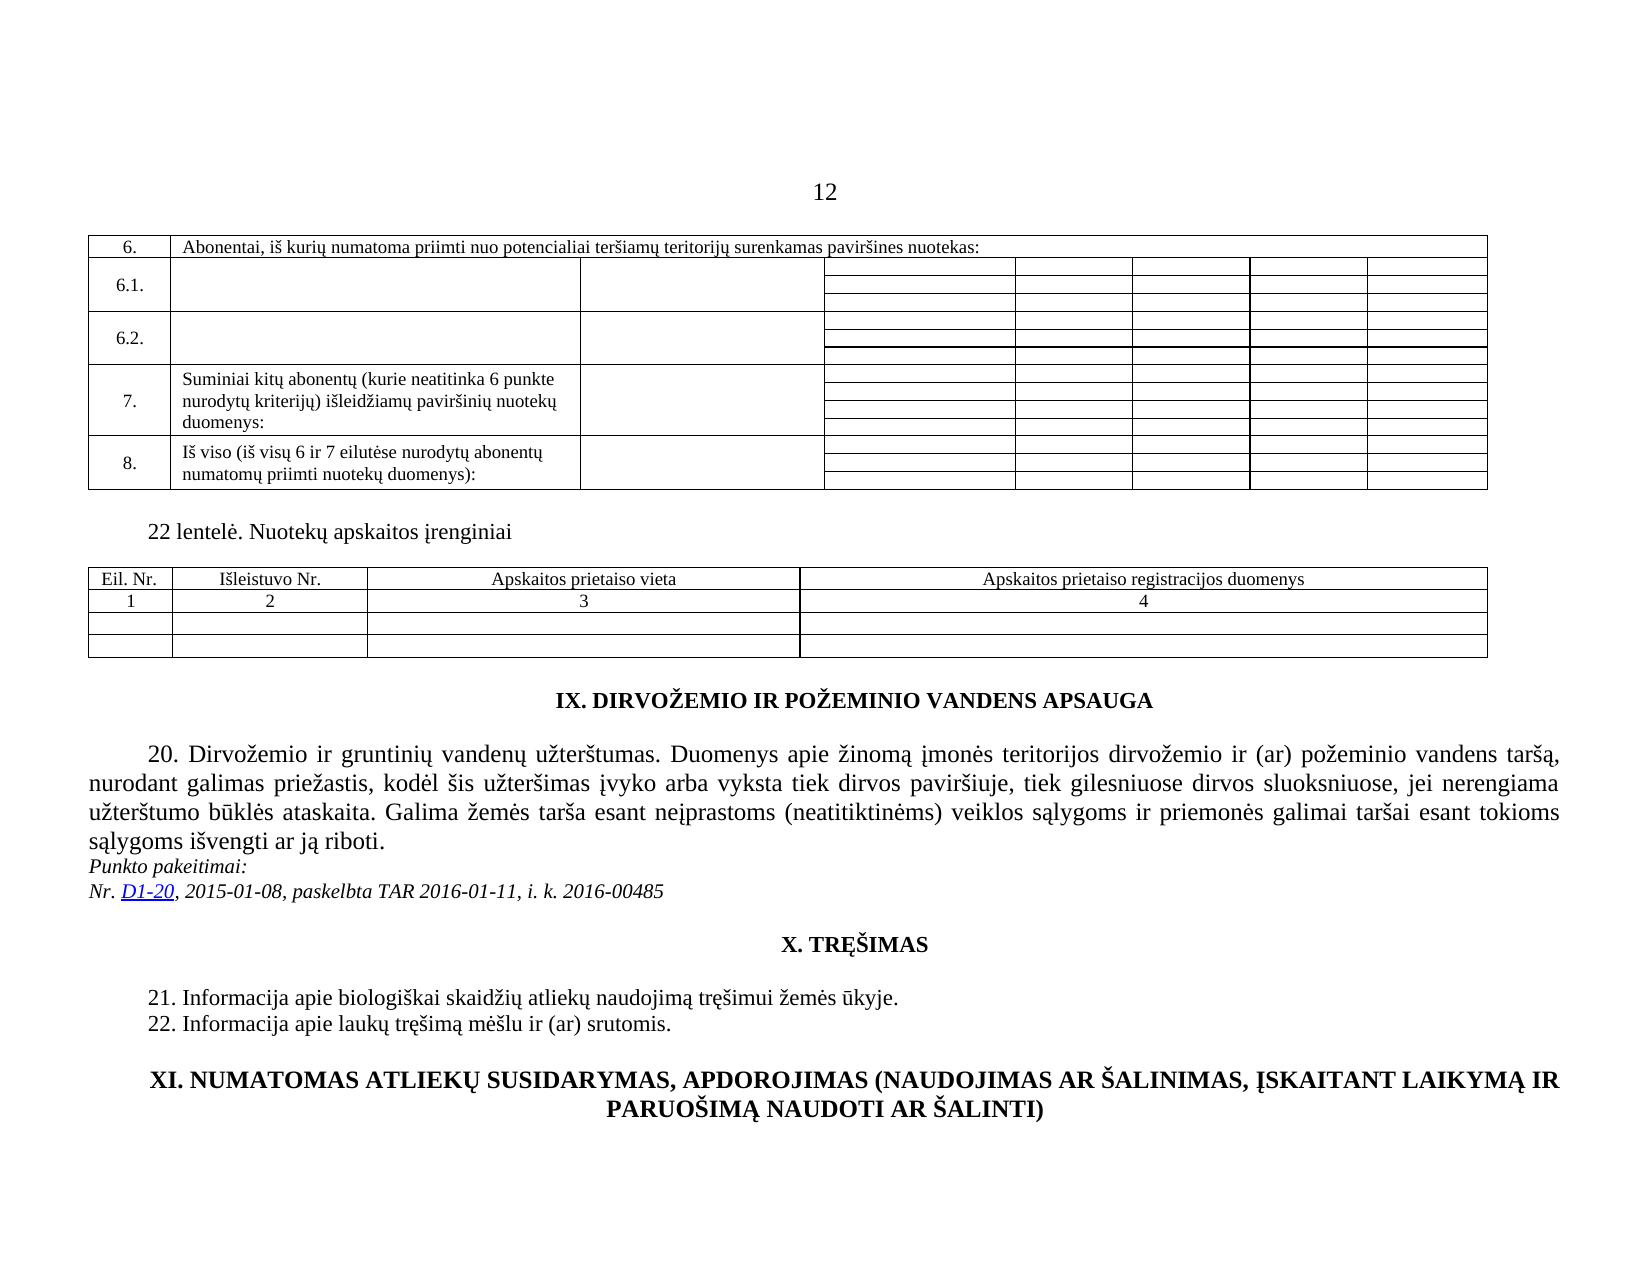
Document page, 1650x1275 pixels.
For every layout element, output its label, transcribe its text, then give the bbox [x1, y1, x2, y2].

table_cell [825, 454, 1015, 471]
table_cell [581, 365, 824, 435]
table_cell [1133, 312, 1249, 328]
table_cell [1133, 258, 1249, 275]
table_cell [1016, 472, 1132, 489]
table_cell [1368, 276, 1487, 293]
table_cell [825, 419, 1015, 435]
table_cell [825, 401, 1015, 418]
text IX. DIRVOŽEMIO IR POŽEMINIO VANDENS APSAUGA [89, 687, 1561, 713]
table_cell [1016, 419, 1132, 435]
table_cell [1016, 348, 1132, 364]
table_header Apskaitos prietaiso registracijos duomenys [801, 568, 1487, 589]
table_cell [825, 472, 1015, 489]
table_cell [1251, 365, 1367, 382]
table_cell [1016, 312, 1132, 328]
table_cell [1251, 436, 1367, 453]
table_cell [1368, 312, 1487, 328]
table_cell 6.1. [89, 258, 170, 311]
table_cell [1251, 348, 1367, 364]
table_cell [1133, 276, 1249, 293]
table_cell 1 [89, 590, 172, 612]
table_cell [1368, 365, 1487, 382]
table_cell [801, 613, 1487, 634]
table_cell [173, 613, 367, 634]
table_cell [825, 348, 1015, 364]
table_cell [1133, 294, 1249, 311]
table_cell [1016, 454, 1132, 471]
table_cell [825, 312, 1015, 328]
table_cell [825, 383, 1015, 400]
text XI. NUMATOMAS ATLIEKŲ SUSIDARYMAS, APDOROJIMAS (NAUDOJIMAS AR ŠALINIMAS, ĮSKAITANT LAIKYMĄ IR PARUOŠIMĄ NAUDOTI AR ŠALINTI) [89, 1066, 1561, 1123]
table_cell 4 [801, 590, 1487, 612]
table_header Eil. Nr. [89, 568, 172, 589]
table_cell [368, 635, 799, 657]
table_cell [581, 436, 824, 489]
table_cell [1368, 419, 1487, 435]
table_cell [1368, 348, 1487, 364]
table_cell [581, 312, 824, 364]
table_cell [1133, 348, 1249, 364]
table_cell Abonentai, iš kurių numatoma priimti nuo potencialiai teršiamų teritorijų surenkamas paviršines nuotekas: [171, 236, 1487, 257]
table_cell [1251, 276, 1367, 293]
table_cell [825, 436, 1015, 453]
table_cell 6.2. [89, 312, 170, 364]
table_cell [1368, 294, 1487, 311]
table_cell [1133, 330, 1249, 346]
table_header Išleistuvo Nr. [173, 568, 367, 589]
table_cell [1016, 276, 1132, 293]
table_cell Iš viso (iš visų 6 ir 7 eilutėse nurodytų abonentų numatomų priimti nuotekų duomenys): [171, 436, 580, 489]
table_cell [1368, 383, 1487, 400]
table_cell [1368, 401, 1487, 418]
table_cell 8. [89, 436, 170, 489]
table_cell [1368, 454, 1487, 471]
table_cell [1016, 330, 1132, 346]
table_cell [1251, 419, 1367, 435]
table_cell [1133, 436, 1249, 453]
text Punkto pakeitimai: [89, 854, 1561, 878]
text Nr. D1-20, 2015-01-08, paskelbta TAR 2016-01-11, i. k. 2016-00485 [89, 878, 1561, 903]
table_cell [1251, 294, 1367, 311]
table_cell [1016, 365, 1132, 382]
table_cell [1016, 436, 1132, 453]
table_cell [1133, 419, 1249, 435]
table_cell 2 [173, 590, 367, 612]
table_cell [173, 635, 367, 657]
table_cell [801, 635, 1487, 657]
table_cell [581, 258, 824, 311]
table_cell [1133, 365, 1249, 382]
table_cell [1016, 401, 1132, 418]
table_cell [1133, 472, 1249, 489]
table_cell [171, 258, 580, 311]
text 21. Informacija apie biologiškai skaidžių atliekų naudojimą tręšimui žemės ūkyje. [89, 984, 1561, 1010]
table_cell [825, 365, 1015, 382]
table_cell [1133, 401, 1249, 418]
text 22 lentelė. Nuotekų apskaitos įrenginiai [89, 519, 1561, 545]
text 20. Dirvožemio ir gruntinių vandenų užterštumas. Duomenys apie žinomą įmonės teritorijos dirvožemio ir (ar) požeminio vandens taršą, nurodant galimas priežastis, kodėl šis užteršimas įvyko arba vyksta tiek dirvos paviršiuje, tiek gilesniuose dirvos sluoksniuose, jei nerengiama užterštumo būklės ataskaita. Galima žemės tarša esant neįprastoms (neatitiktinėms) veiklos sąlygoms ir priemonės galimai taršai esant tokioms sąlygoms išvengti ar ją riboti. [89, 739, 1561, 854]
table_cell [1133, 454, 1249, 471]
text 22. Informacija apie laukų tręšimą mėšlu ir (ar) srutomis. [89, 1010, 1561, 1037]
table_cell [1368, 258, 1487, 275]
table_cell [1368, 472, 1487, 489]
table_cell [1251, 258, 1367, 275]
table_cell [1368, 436, 1487, 453]
table_cell [1368, 330, 1487, 346]
table_cell 6. [89, 236, 170, 257]
table_cell 3 [368, 590, 799, 612]
table_cell [1251, 401, 1367, 418]
table_cell [825, 330, 1015, 346]
table_header Apskaitos prietaiso vieta [368, 568, 799, 589]
table_cell [171, 312, 580, 364]
table_cell [1251, 330, 1367, 346]
table_cell [825, 294, 1015, 311]
table_cell [1251, 312, 1367, 328]
table_cell [825, 258, 1015, 275]
table_cell [89, 635, 172, 657]
text X. TRĘŠIMAS [89, 931, 1561, 958]
table_cell Suminiai kitų abonentų (kurie neatitinka 6 punkte nurodytų kriterijų) išleidžiamų paviršinių nuotekų duomenys: [171, 365, 580, 435]
table_cell [1016, 383, 1132, 400]
table_cell [825, 276, 1015, 293]
table_cell [1133, 383, 1249, 400]
table_cell [1016, 258, 1132, 275]
table_cell 7. [89, 365, 170, 435]
table_cell [1251, 383, 1367, 400]
table_cell [1251, 472, 1367, 489]
table_cell [89, 613, 172, 634]
table_cell [1251, 454, 1367, 471]
table_cell [368, 613, 799, 634]
table_cell [1016, 294, 1132, 311]
